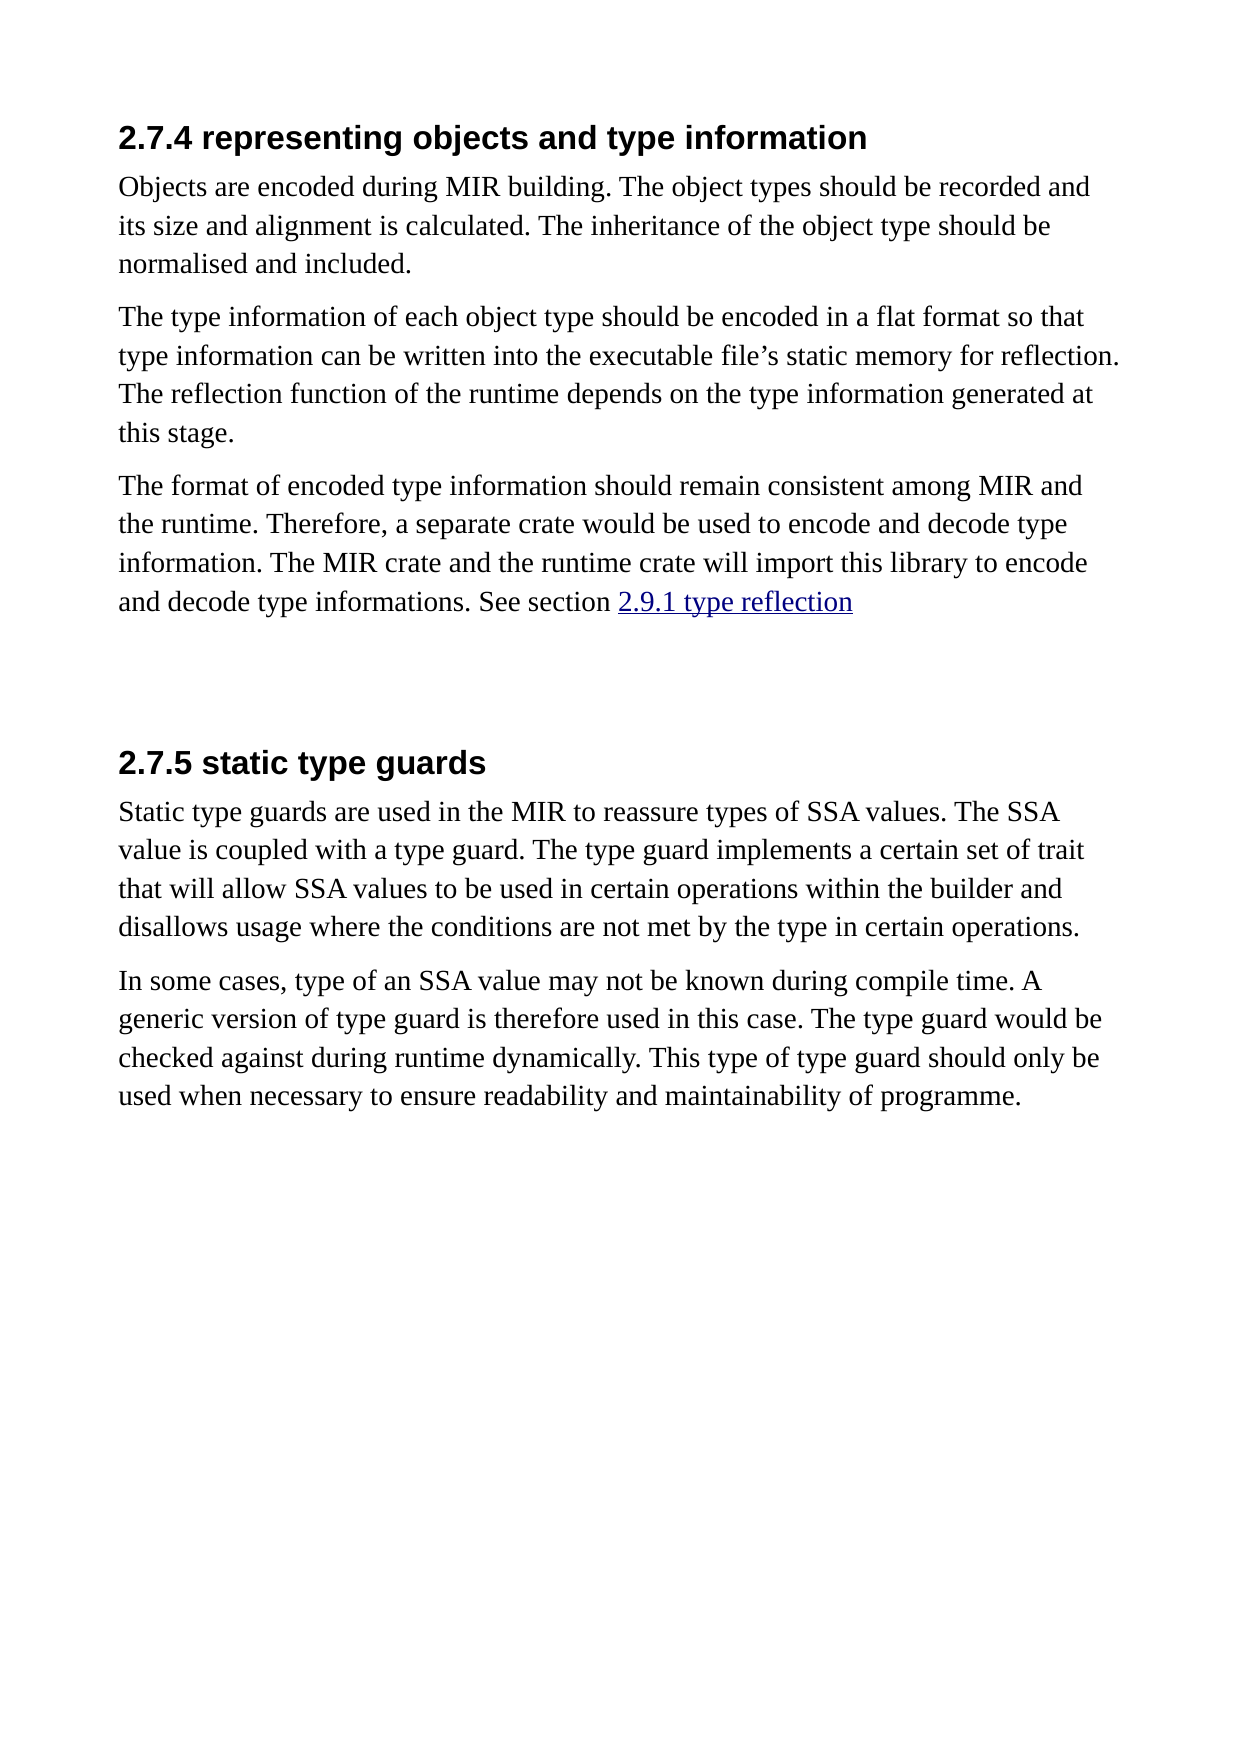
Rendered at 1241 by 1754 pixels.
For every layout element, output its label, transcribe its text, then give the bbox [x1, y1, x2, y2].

text Objects are encoded during MIR building. The object types should be recorded and its size and alignment is calculated. The inheritance of the object type should be normalised and included. [118, 169, 1122, 280]
text The type information of each object type should be encoded in a flat format so that type information can be written into the executable file’s static memory for reflection. The reflection function of the runtime depends on the type information generated at this stage. [118, 299, 1122, 448]
text Static type guards are used in the MIR to reassure types of SSA values. The SSA value is coupled with a type guard. The type guard implements a certain set of trait that will allow SSA values to be used in certain operations within the builder and disallows usage where the conditions are not met by the type in certain operations. [118, 794, 1122, 943]
subtitle 2.7.5 static type guards [118, 743, 1122, 781]
subtitle 2.7.4 representing objects and type information [118, 118, 1122, 157]
text In some cases, type of an SSA value may not be known during compile time. A generic version of type guard is therefore used in this case. The type guard would be checked against during runtime dynamically. This type of type guard should only be used when necessary to ensure readability and maintainability of programme. [118, 963, 1122, 1112]
text The format of encoded type information should remain consistent among MIR and the runtime. Therefore, a separate crate would be used to encode and decode type information. The MIR crate and the runtime crate will import this library to encode and decode type informations. See section 2.9.1 type reflection [118, 468, 1122, 617]
